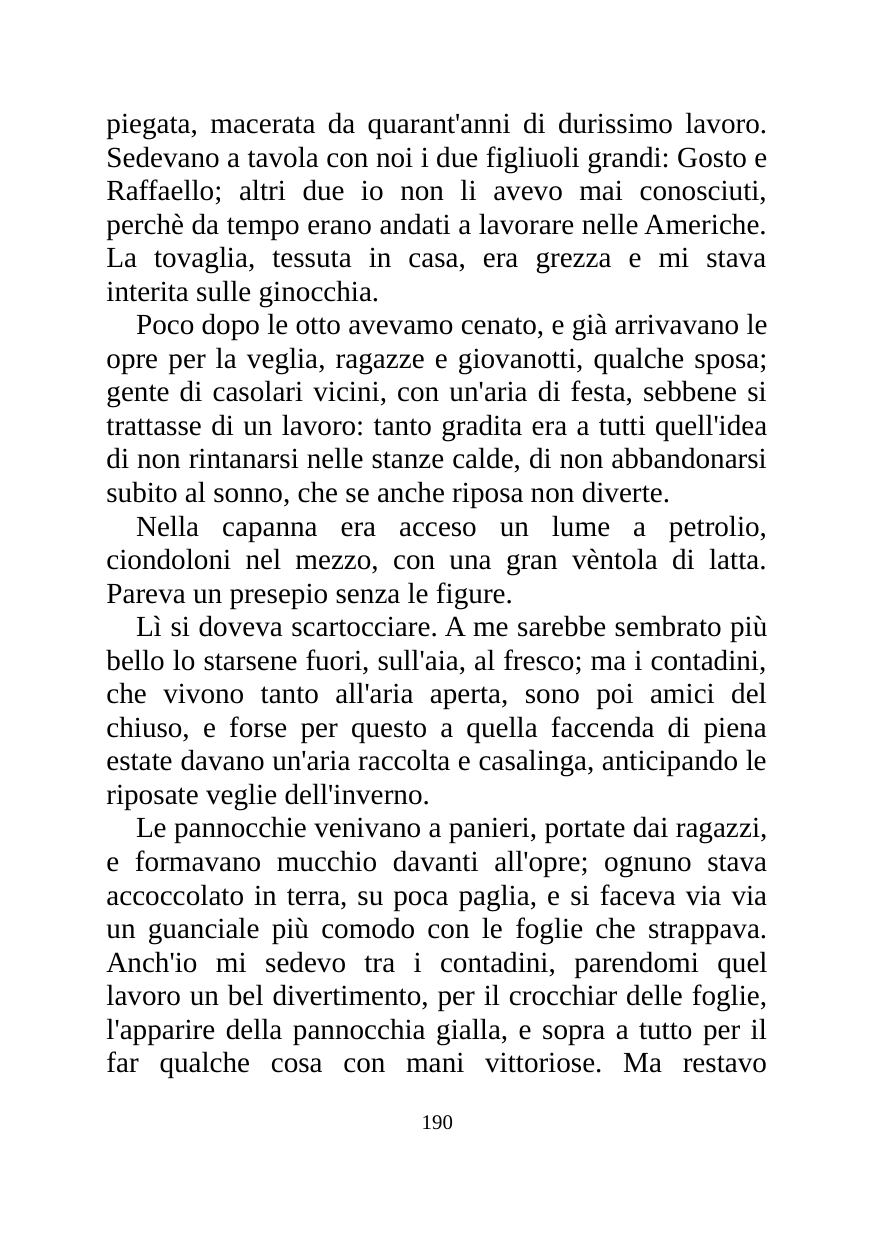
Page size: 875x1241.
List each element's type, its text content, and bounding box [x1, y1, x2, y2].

text piegata, macerata da quarant'anni di durissimo lavoro. Sedevano a tavola con noi i due figliuoli grandi: Gosto e Raffaello; altri due io non li avevo mai conosciuti, perchè da tempo erano andati a lavorare nelle Americhe. La tovaglia, tessuta in casa, era grezza e mi stava interita sulle ginocchia. [106, 106, 768, 307]
text Le pannocchie venivano a panieri, portate dai ragazzi, e formavano mucchio davanti all'opre; ognuno stava accoccolato in terra, su poca paglia, e si faceva via via un guanciale più comodo con le foglie che strappava. Anch'io mi sedevo tra i contadini, parendomi quel lavoro un bel divertimento, per il crocchiar delle foglie, l'apparire della pannocchia gialla, e sopra a tutto per il far qualche cosa con mani vittoriose. Ma restavo [106, 811, 768, 1079]
text Nella capanna era acceso un lume a petrolio, ciondoloni nel mezzo, con una gran vèntola di latta. Pareva un presepio senza le figure. [106, 509, 768, 609]
text Poco dopo le otto avevamo cenato, e già arrivavano le opre per la veglia, ragazze e giovanotti, qualche sposa; gente di casolari vicini, con un'aria di festa, sebbene si trattasse di un lavoro: tanto gradita era a tutti quell'idea di non rintanarsi nelle stanze calde, di non abbandonarsi subito al sonno, che se anche riposa non diverte. [106, 307, 768, 509]
text Lì si doveva scartocciare. A me sarebbe sembrato più bello lo starsene fuori, sull'aia, al fresco; ma i contadini, che vivono tanto all'aria aperta, sono poi amici del chiuso, e forse per questo a quella faccenda di piena estate davano un'aria raccolta e casalinga, anticipando le riposate veglie dell'inverno. [106, 609, 768, 811]
